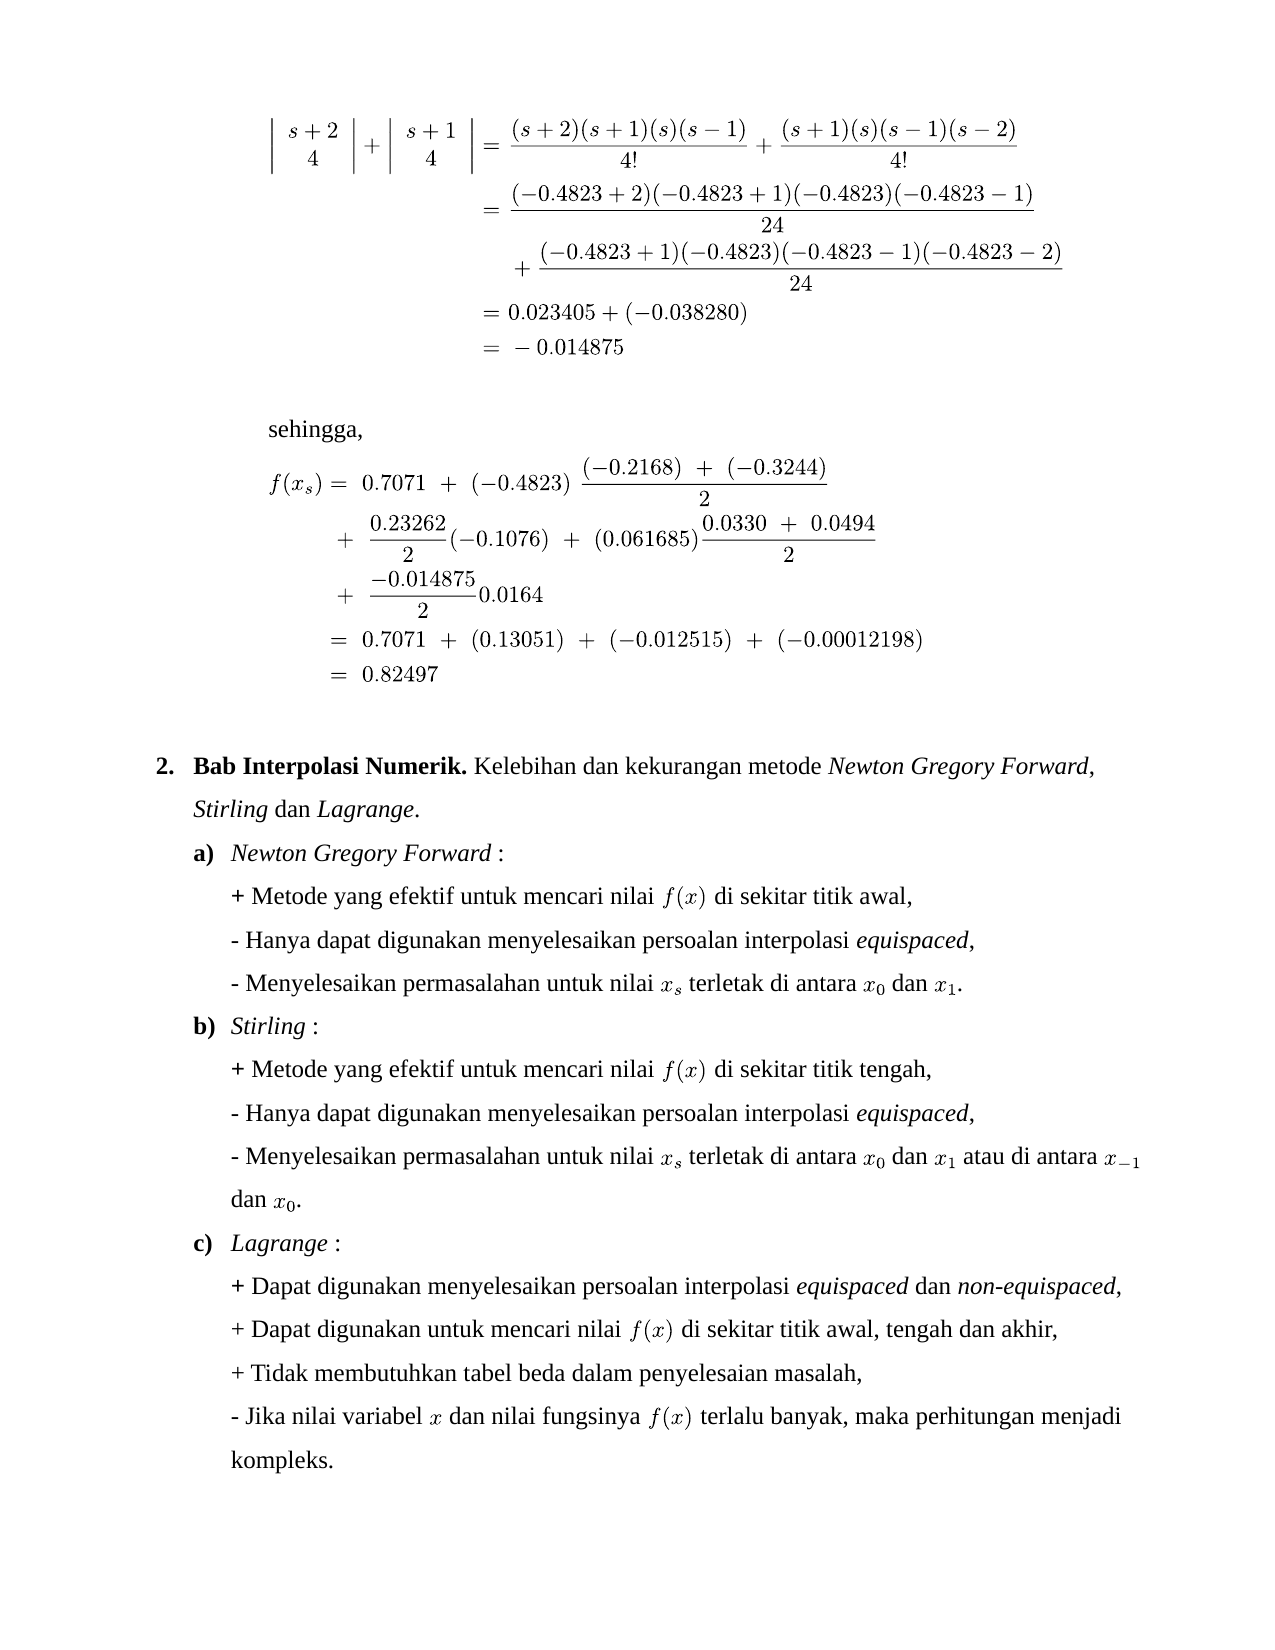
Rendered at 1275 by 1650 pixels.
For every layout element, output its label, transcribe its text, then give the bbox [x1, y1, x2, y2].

list - Hanya dapat digunakan menyelesaikan persoalan interpolasi equispaced, [193, 1098, 1157, 1127]
list Stirling : [193, 1011, 1157, 1040]
list + Dapat digunakan menyelesaikan persoalan interpolasi equispaced dan non-equispaced, [193, 1271, 1157, 1299]
list - Jika nilai variabel dan nilai fungsinya terlalu banyak, maka perhitungan menjadi kompleks. [193, 1401, 1157, 1474]
list + Tidak membutuhkan tabel beda dalam penyelesaian masalah, [193, 1358, 1157, 1387]
list + Metode yang efektif untuk mencari nilai di sekitar titik awal, [193, 881, 1157, 910]
list + Metode yang efektif untuk mencari nilai di sekitar titik tengah, [193, 1054, 1157, 1084]
list - Hanya dapat digunakan menyelesaikan persoalan interpolasi equispaced, [193, 925, 1157, 953]
list Bab Interpolasi Numerik. Kelebihan dan kekurangan metode Newton Gregory Forward, Stirling dan Lagrange. [156, 751, 1157, 823]
list - Menyelesaikan permasalahan untuk nilai terletak di antara dan atau di antara dan . [193, 1141, 1157, 1213]
list + Dapat digunakan untuk mencari nilai di sekitar titik awal, tengah dan akhir, [193, 1314, 1157, 1344]
list Lagrange : [193, 1228, 1157, 1256]
list Newton Gregory Forward : [193, 838, 1157, 866]
list sehingga, [231, 414, 1157, 443]
list - Menyelesaikan permasalahan untuk nilai terletak di antara dan . [193, 968, 1157, 997]
